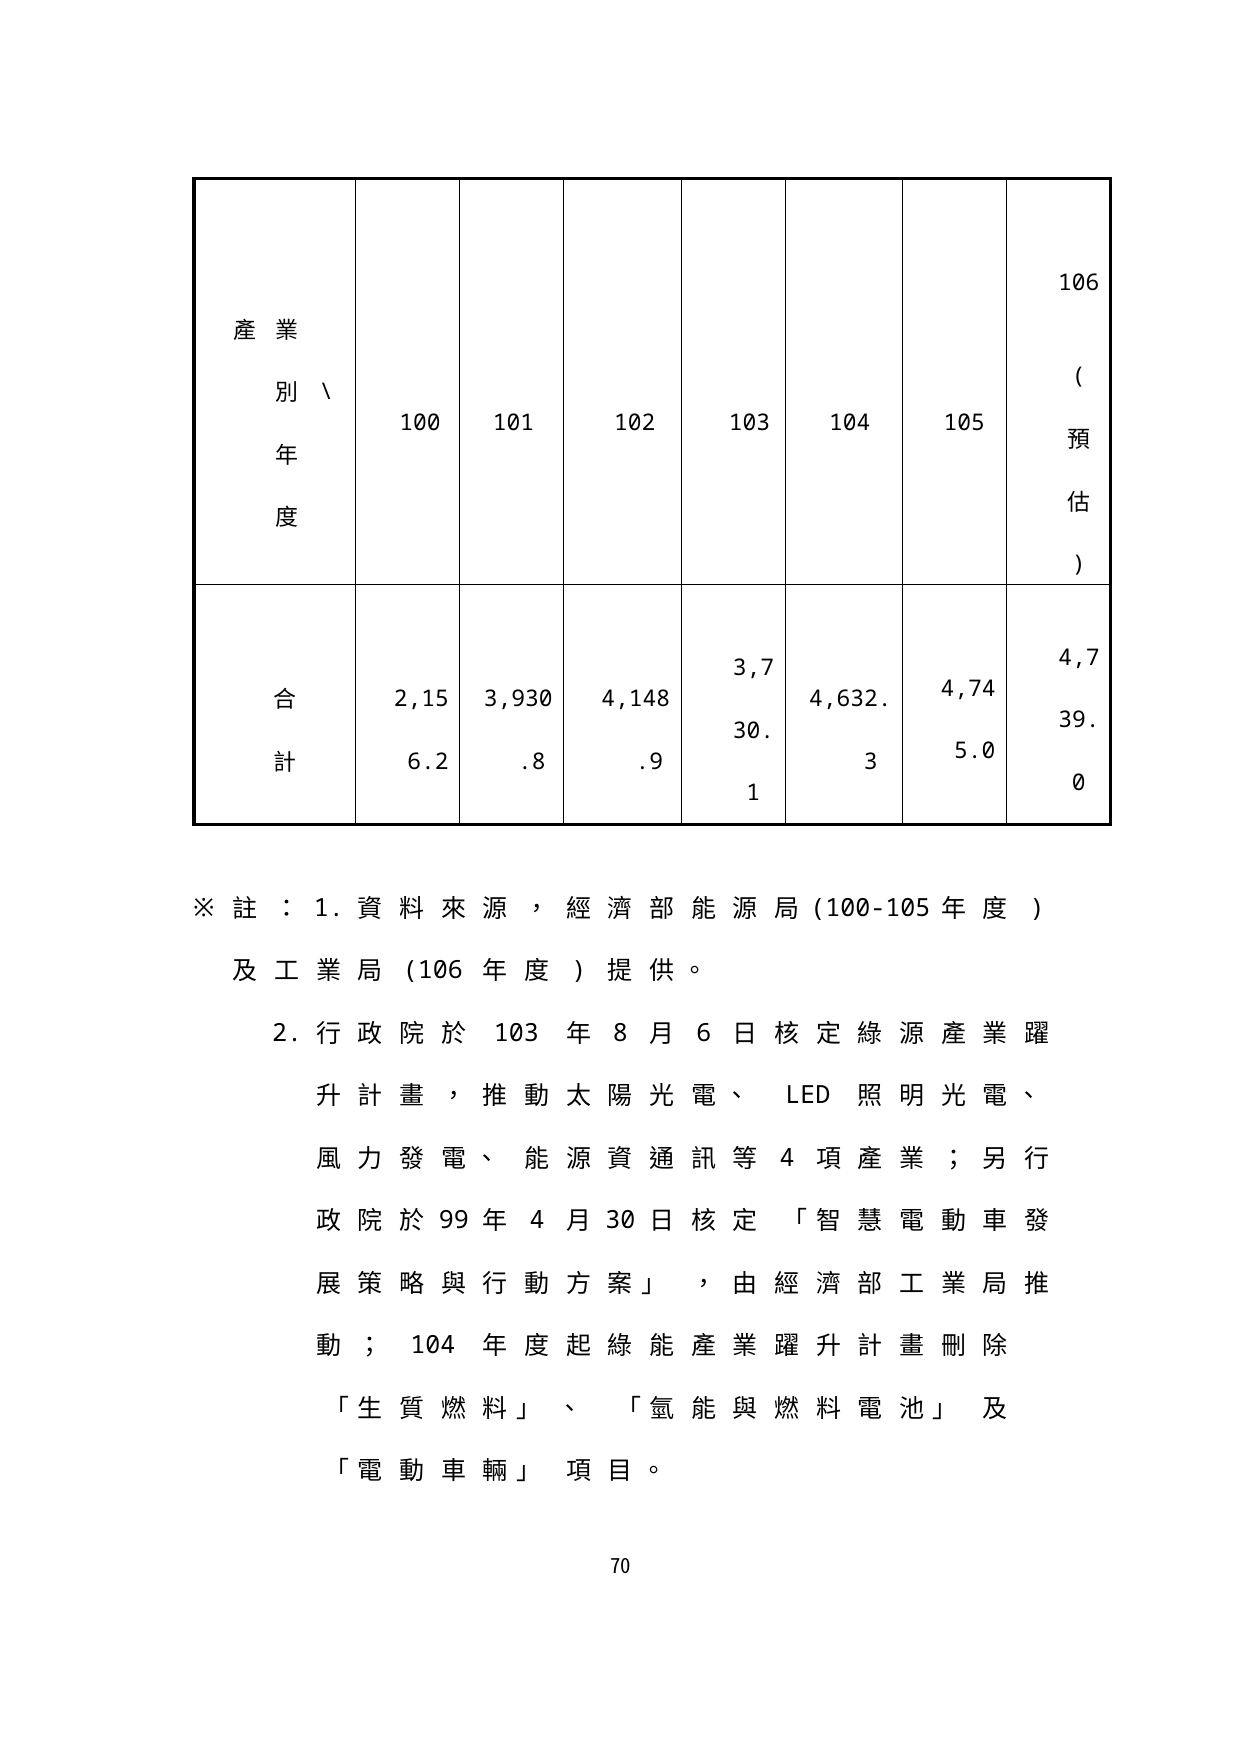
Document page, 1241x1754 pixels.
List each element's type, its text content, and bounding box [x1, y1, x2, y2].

table_cell 4,739.0 [1007, 585, 1109, 823]
table_cell 4,148.9 [564, 585, 681, 823]
table_header 104 [786, 180, 902, 583]
table_header 102 [564, 180, 681, 583]
table_header 105 [903, 180, 1006, 583]
table_header 106 (預估) [1007, 180, 1109, 583]
table_header 101 [460, 180, 563, 583]
table_cell 合 計 [196, 585, 355, 823]
table_header 100 [356, 180, 459, 583]
table_cell 4,632.3 [786, 585, 902, 823]
table_cell 3,730.1 [682, 585, 785, 823]
table_cell 3,930.8 [460, 585, 563, 823]
text 2.行政院於103年8月6日核定綠源產業躍升計畫，推動太陽光電、LED照明光電、風力發電、能源資通訊等4項產業；另行政院於99年4月30日核定「智慧電動車發展策略與行動方案」，由經濟部工業局推動；104年度起綠能產業躍升計畫刪除「生質燃料」、「氫能與燃料電池」及「電動車輛」項目。 [256, 990, 1058, 1490]
text ※註：1.資料來源，經濟部能源局(100-105年度)及工業局(106年度)提供。 [183, 865, 1058, 990]
table_cell 4,745.0 [903, 585, 1006, 823]
table_cell 2,156.2 [356, 585, 459, 823]
table_header 103 [682, 180, 785, 583]
table_header 產業別\年度 [196, 180, 355, 583]
